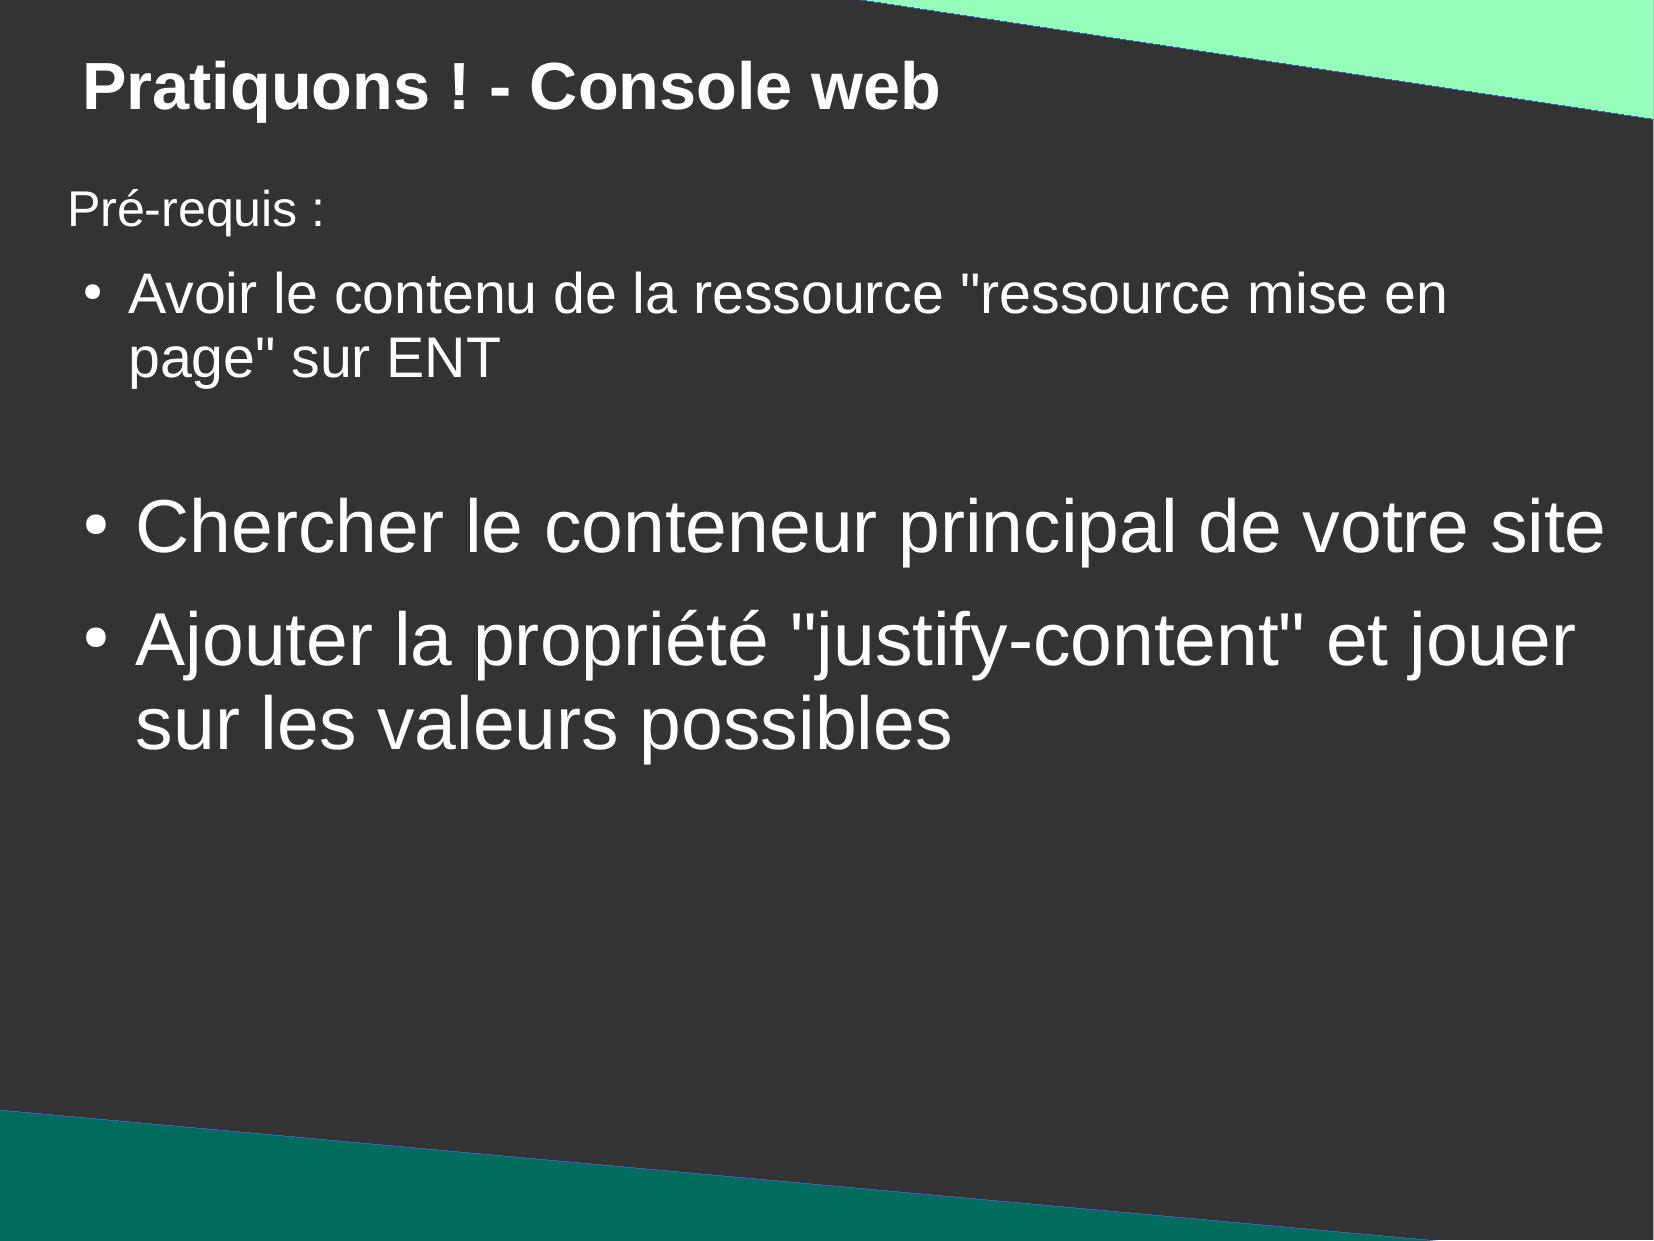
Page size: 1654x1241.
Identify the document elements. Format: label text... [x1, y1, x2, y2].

list Pré-requis : Avoir le contenu de la ressource "ressource mise en page" sur ENT [67, 180, 1607, 390]
text_box [861, 0, 1654, 120]
title Pratiquons ! - Console web [82, 49, 1630, 142]
list Chercher le conteneur principal de votre site Ajouter la propriété "justify-content" et jouer sur les valeurs possibles [64, 484, 1619, 815]
